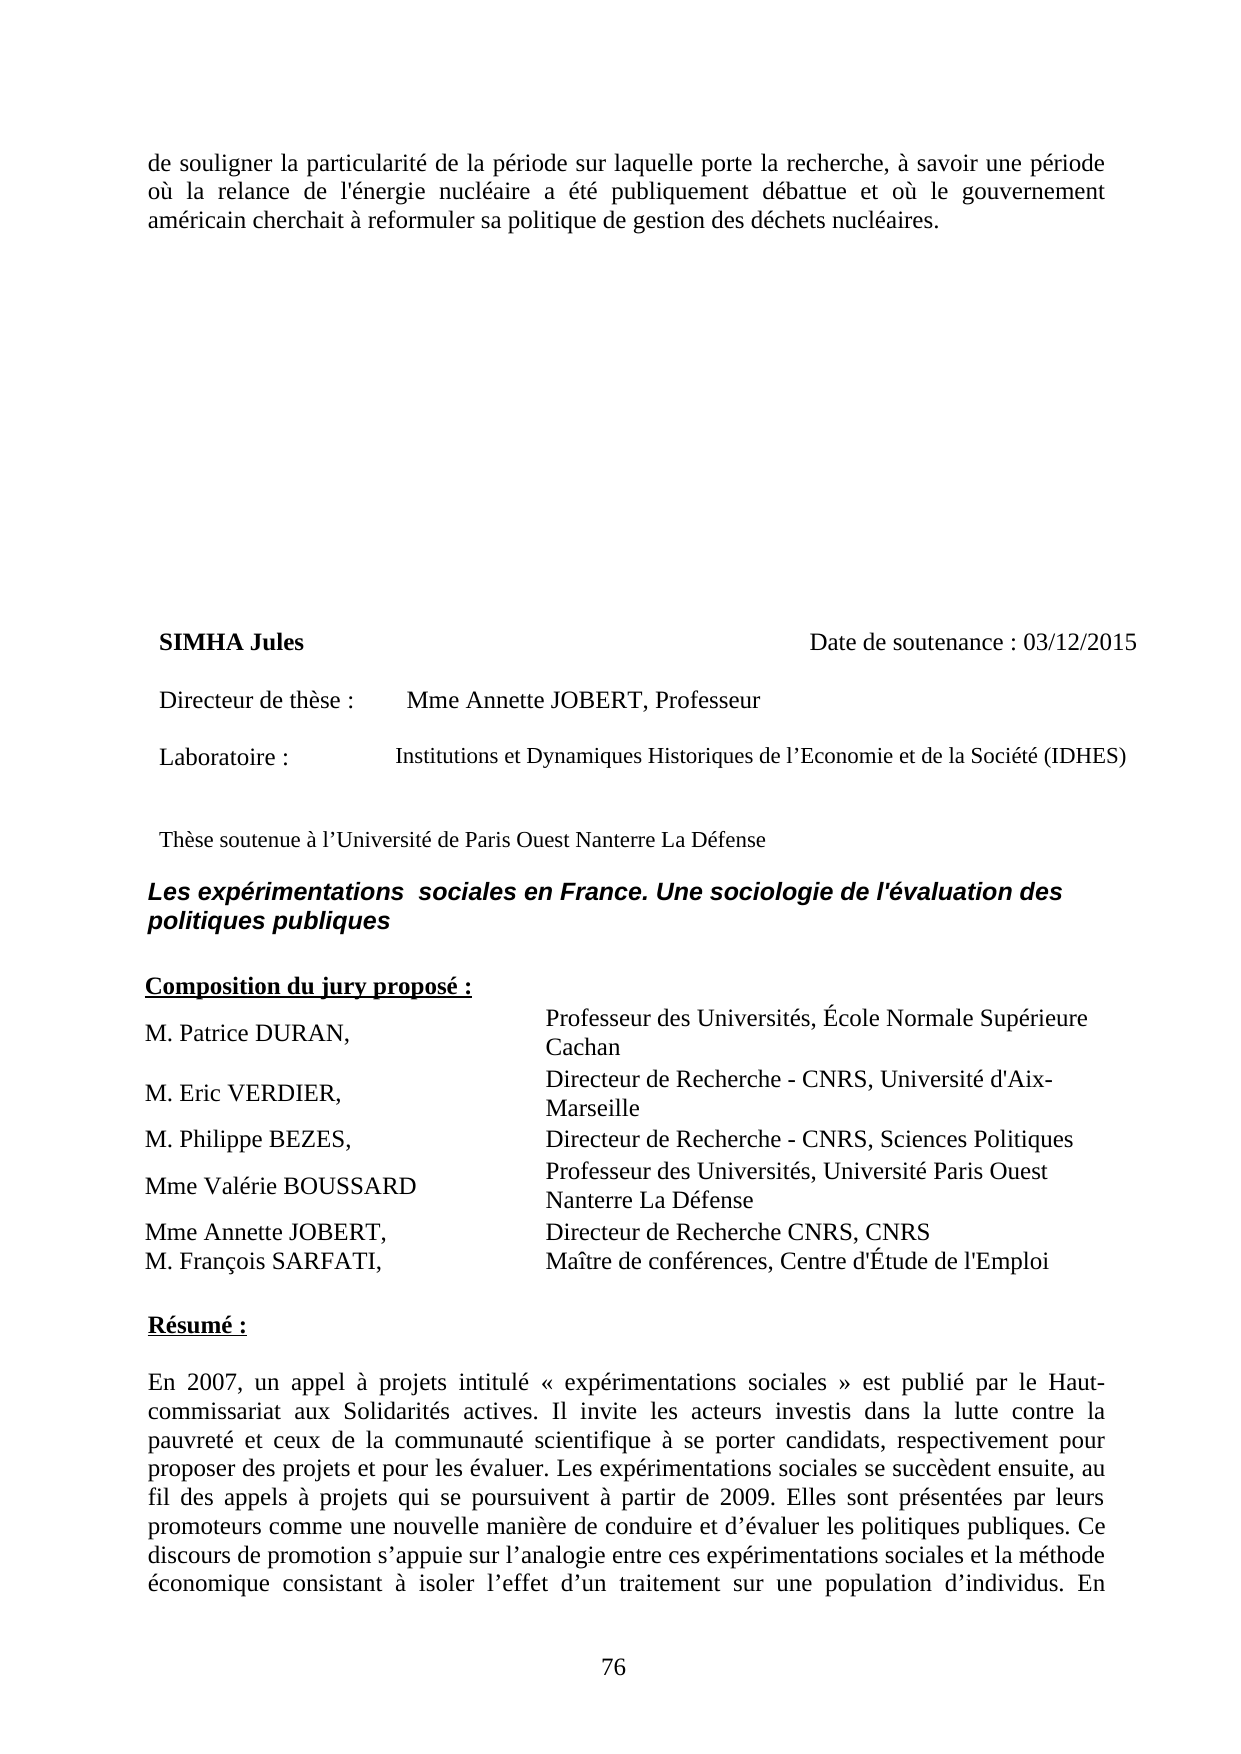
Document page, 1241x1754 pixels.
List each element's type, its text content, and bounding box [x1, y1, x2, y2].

table_cell M. Philippe BEZES, [143, 1123, 544, 1155]
table_cell Mme Valérie BOUSSARD [143, 1155, 544, 1216]
table_cell M. Patrice DURAN, [143, 1002, 544, 1062]
text Résumé : [148, 1310, 1106, 1338]
table_cell Mme Annette JOBERT, Professeur [395, 685, 1148, 742]
table_cell Professeur des Universités, Université Paris Ouest Nanterre La Défense [544, 1155, 1111, 1216]
text En 2007, un appel à projets intitulé « expérimentations sociales » est publié par le Haut-commissariat aux Solidarités actives. Il invite les acteurs investis dans la lutte contre la pauvreté et ceux de la communauté scientifique à se porter candidats, respectivement pour proposer des projets et pour les évaluer. Les expérimentations sociales se succèdent ensuite, au fil des appels à projets qui se poursuivent à partir de 2009. Elles sont présentées par leurs promoteurs comme une nouvelle manière de conduire et d’évaluer les politiques publiques. Ce discours de promotion s’appuie sur l’analogie entre ces expérimentations sociales et la méthode économique consistant à isoler l’effet d’un traitement sur une population d’individus. En [148, 1367, 1106, 1597]
table_cell Mme Annette JOBERT, M. François SARFATI, [143, 1216, 544, 1276]
table_cell Directeur de Recherche - CNRS, Sciences Politiques [544, 1123, 1111, 1155]
table_cell Directeur de Recherche CNRS, CNRS Maître de conférences, Centre d'Étude de l'Emploi [544, 1216, 1111, 1276]
table_header Composition du jury proposé : [143, 970, 1111, 1002]
table_header SIMHA Jules [148, 627, 619, 685]
table_cell Directeur de thèse : [148, 685, 395, 742]
text de souligner la particularité de la période sur laquelle porte la recherche, à savoir une période où la relance de l'énergie nucléaire a été publiquement débattue et où le gouvernement américain cherchait à reformuler sa politique de gestion des déchets nucléaires. [148, 148, 1106, 234]
subtitle Les expérimentations sociales en France. Une sociologie de l'évaluation des politiques publiques [148, 877, 1106, 935]
table_cell M. Eric VERDIER, [143, 1063, 544, 1123]
table_header Date de soutenance : 03/12/2015 [619, 627, 1148, 685]
table_cell Thèse soutenue à l’Université de Paris Ouest Nanterre La Défense [148, 797, 1148, 852]
table_cell Institutions et Dynamiques Historiques de l’Economie et de la Société (IDHES) [384, 742, 1148, 797]
table_cell Directeur de Recherche - CNRS, Université d'Aix-Marseille [544, 1063, 1111, 1123]
table_cell Laboratoire : [148, 742, 384, 797]
table_cell Professeur des Universités, École Normale Supérieure Cachan [544, 1002, 1111, 1062]
